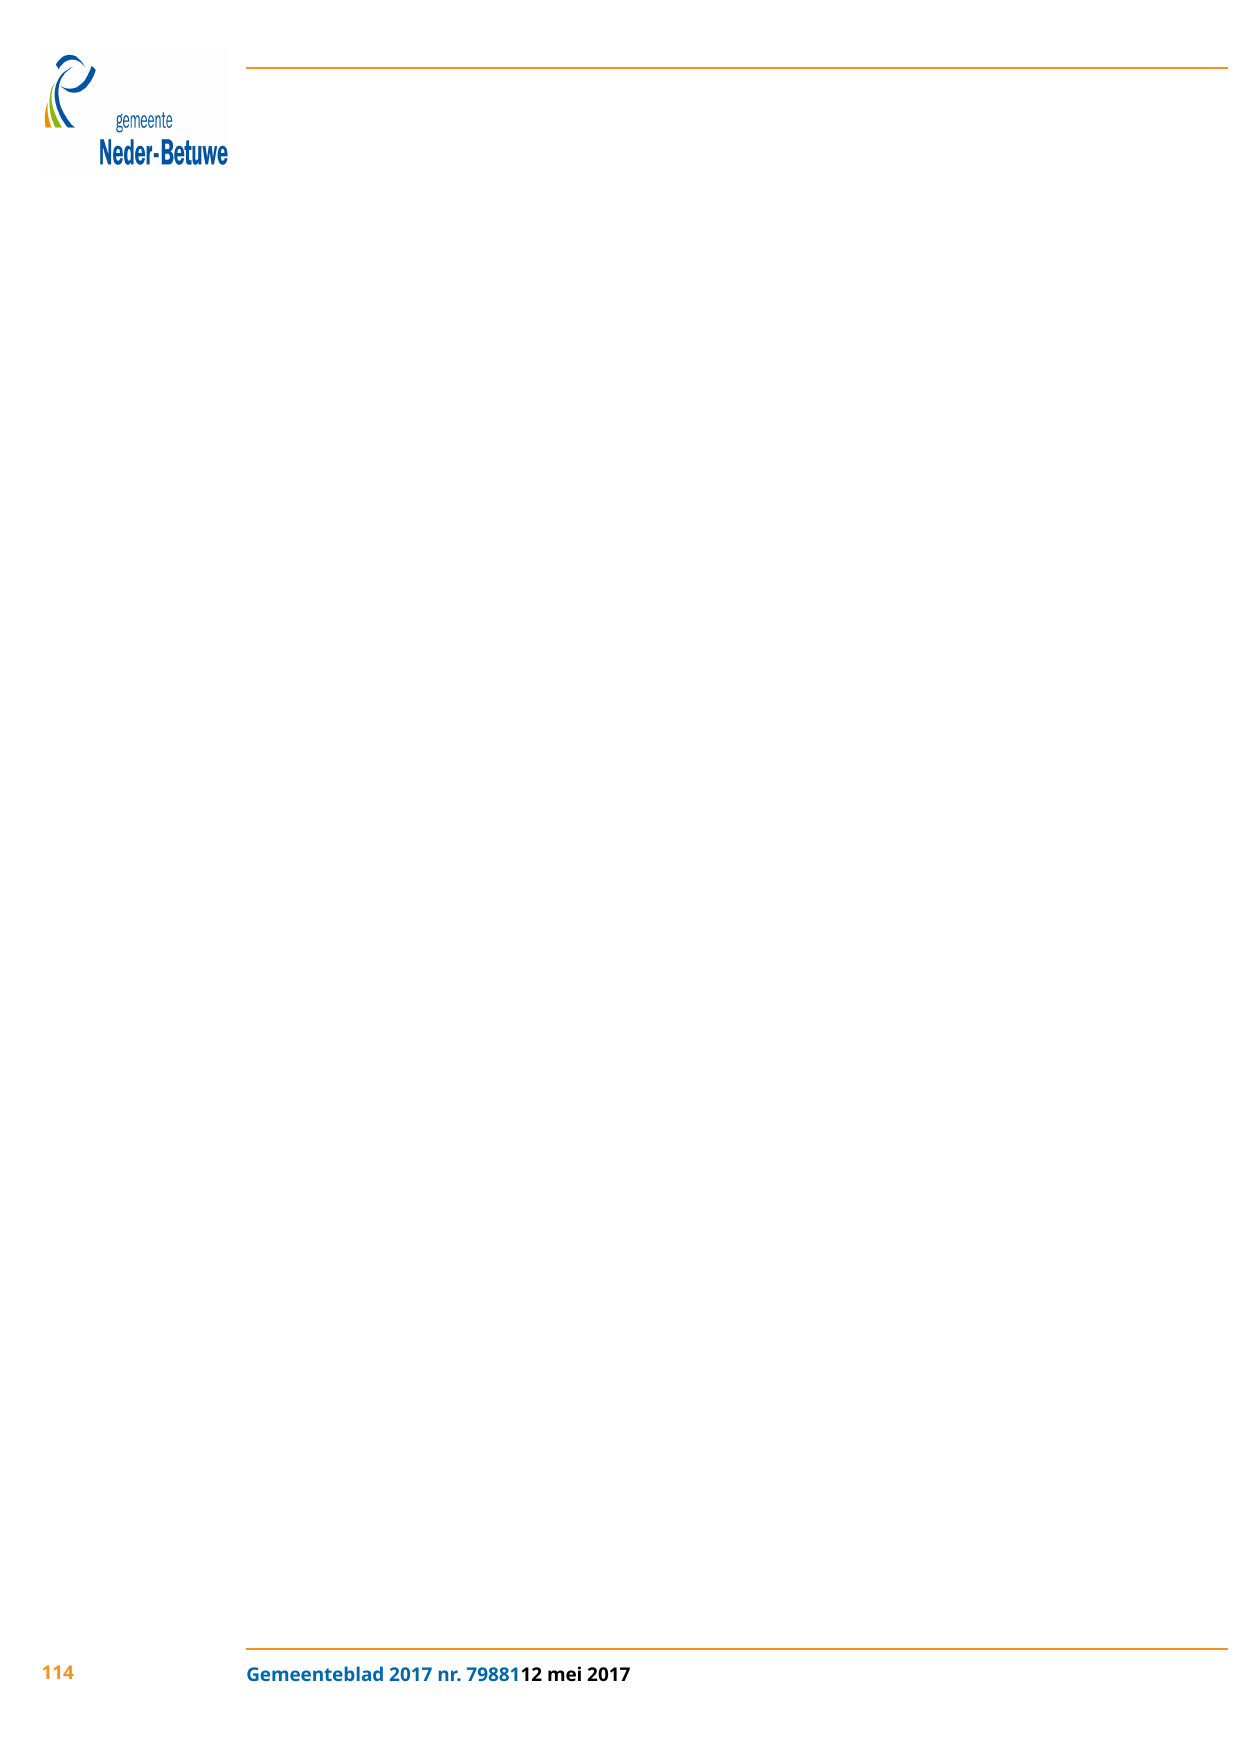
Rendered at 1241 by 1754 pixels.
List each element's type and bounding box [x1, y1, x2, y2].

picture [41, 47, 231, 172]
